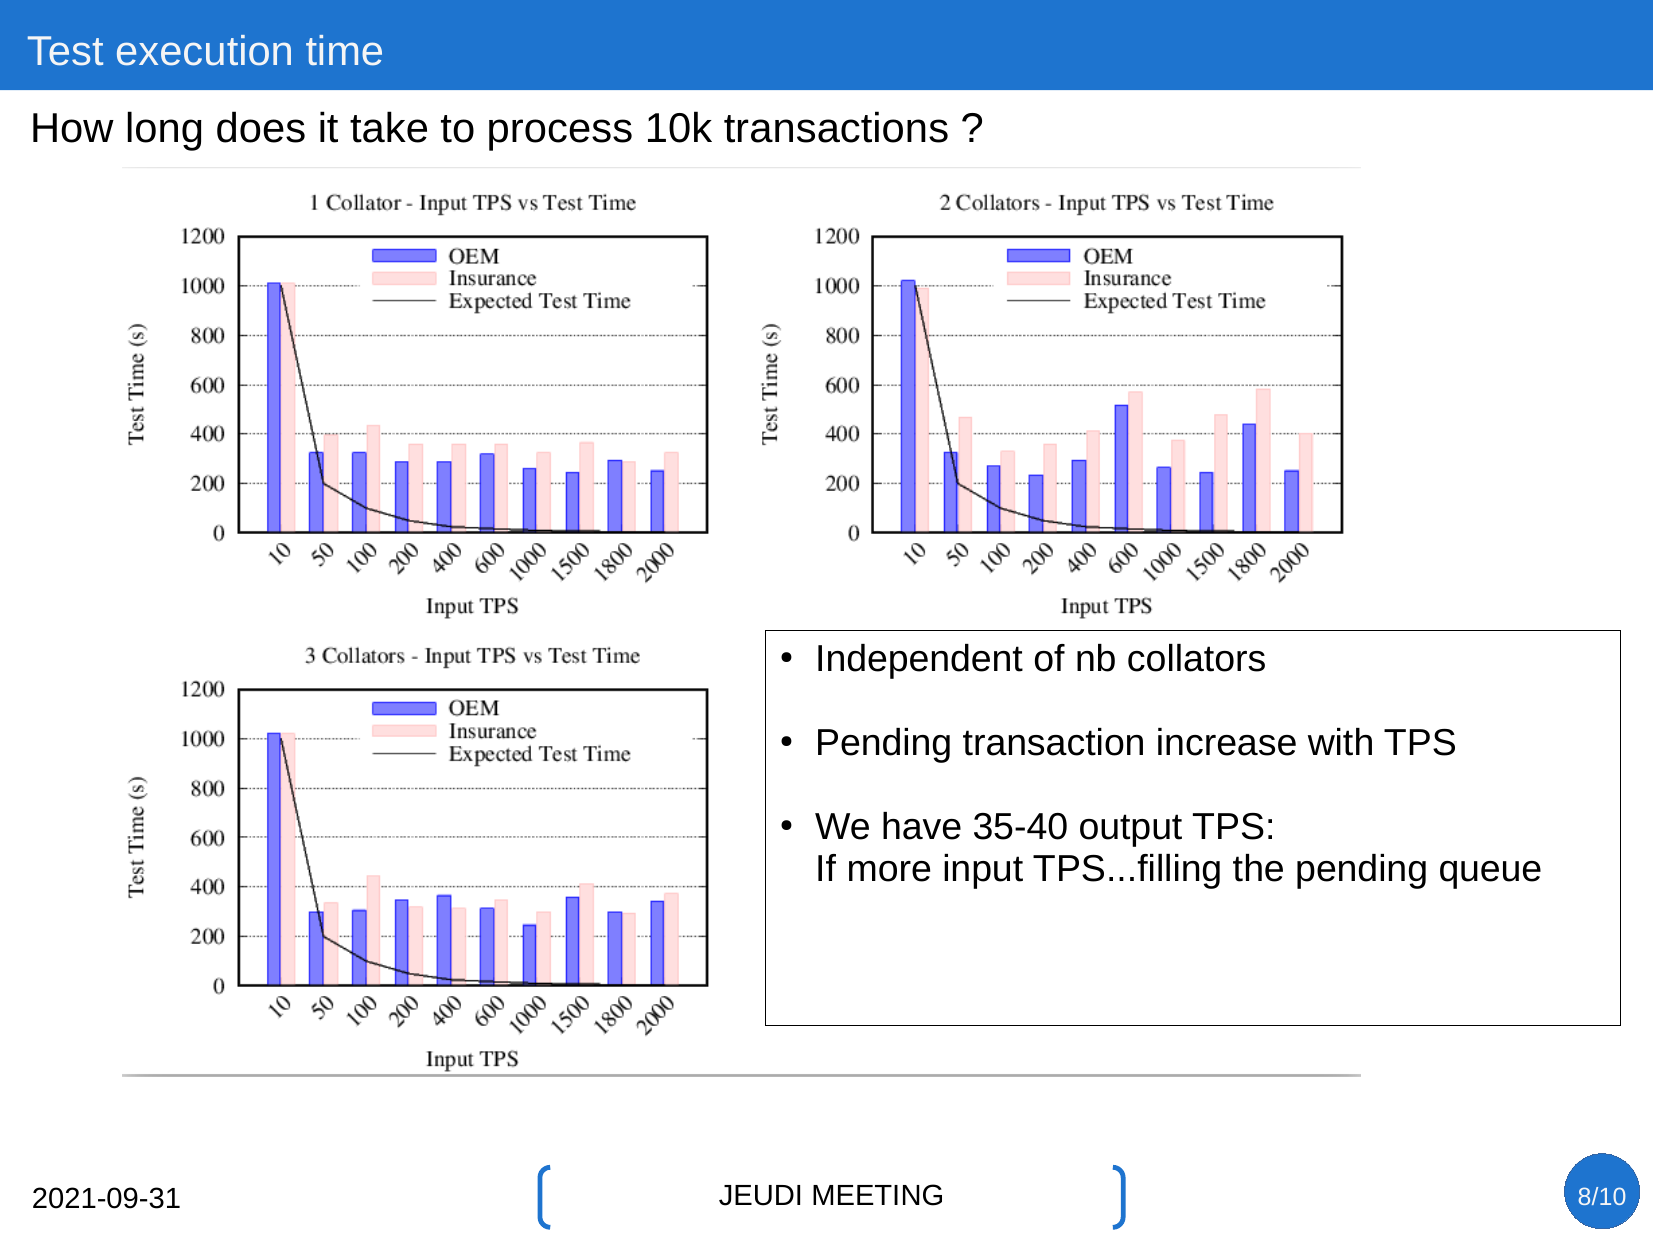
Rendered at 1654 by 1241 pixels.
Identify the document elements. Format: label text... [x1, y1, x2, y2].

title Test execution time [26, 14, 1515, 87]
text_box Independent of nb collators Pending transaction increase with TPS We have 35-40 output TPS: If more input TPS...filling the pending queue [765, 630, 1621, 1026]
picture [122, 167, 1361, 1077]
list How long does it take to process 10k transactions ? [30, 105, 1621, 1141]
